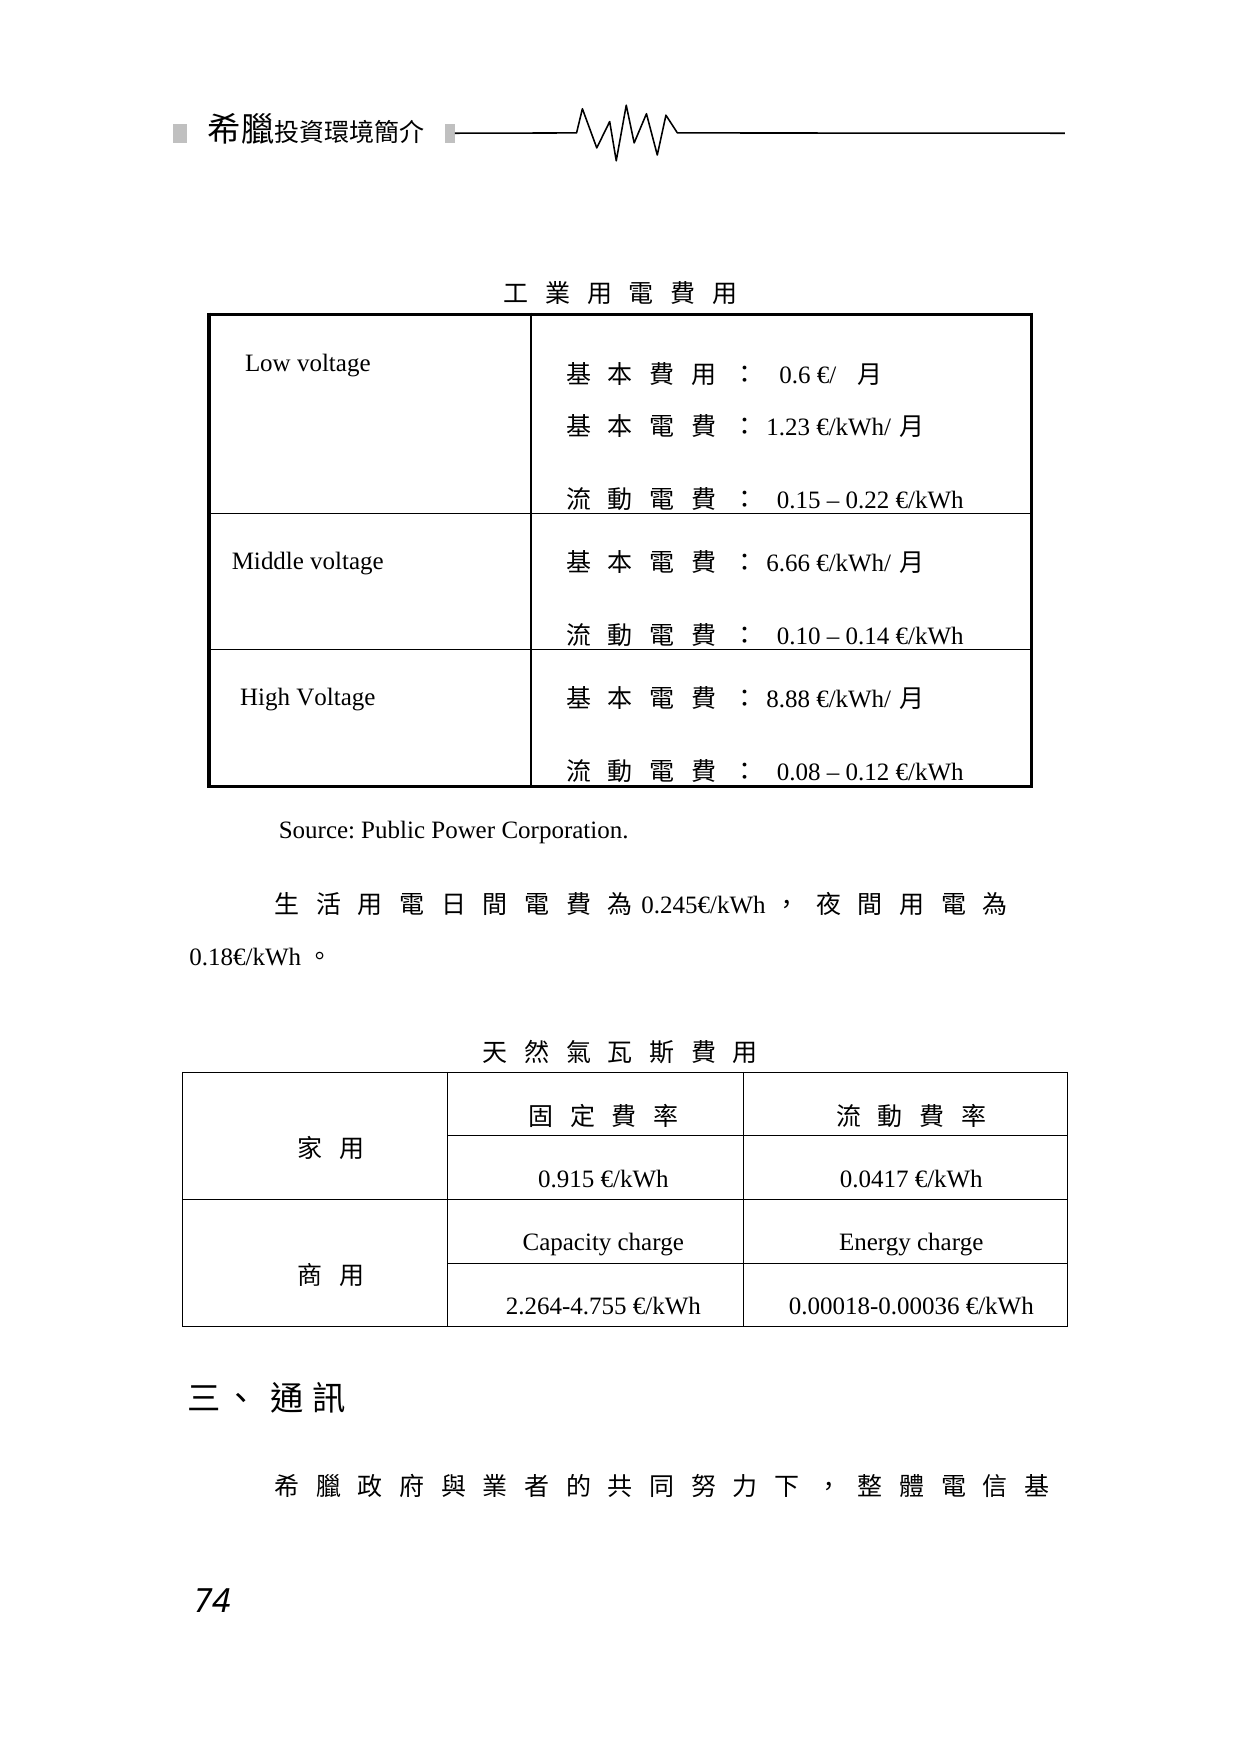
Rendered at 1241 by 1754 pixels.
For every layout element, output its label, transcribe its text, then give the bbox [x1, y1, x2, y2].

table_cell 2.264-4.755 €/kWh [448, 1264, 743, 1326]
table_cell 0.00018-0.00036 €/kWh [744, 1264, 1067, 1326]
text 工業用電費用 [183, 250, 1058, 313]
text 生活用電日間電費為0.245€/kWh，夜間用電為0.18€/kWh。 [183, 850, 1058, 975]
table_header 流動費率 [744, 1073, 1067, 1135]
table_cell 基本電費：6.66 €/kWh/月 流動電費：0.10 – 0.14 €/kWh [532, 514, 1030, 649]
table_cell 商用 [183, 1200, 447, 1326]
text Source: Public Power Corporation. [183, 788, 1058, 850]
table_header Low voltage [211, 316, 530, 513]
table_cell High Voltage [211, 650, 530, 784]
text 三、通訊 [183, 1354, 1058, 1416]
text 希臘政府與業者的共同努力下，整體電信基 [183, 1443, 1058, 1506]
text 天然氣瓦斯費用 [183, 1009, 1058, 1072]
table_cell 0.915 €/kWh [448, 1136, 743, 1199]
table_cell 基本電費：8.88 €/kWh/月 流動電費：0.08 – 0.12 €/kWh [532, 650, 1030, 784]
table_header 基本費用：0.6 €/月 基本電費：1.23 €/kWh/月 流動電費：0.15 – 0.22 €/kWh [532, 316, 1030, 513]
table_header 固定費率 [448, 1073, 743, 1135]
table_header 家用 [183, 1073, 447, 1199]
table_cell Middle voltage [211, 514, 530, 649]
table_cell Capacity charge [448, 1200, 743, 1262]
table_cell 0.0417 €/kWh [744, 1136, 1067, 1199]
table_cell Energy charge [744, 1200, 1067, 1262]
